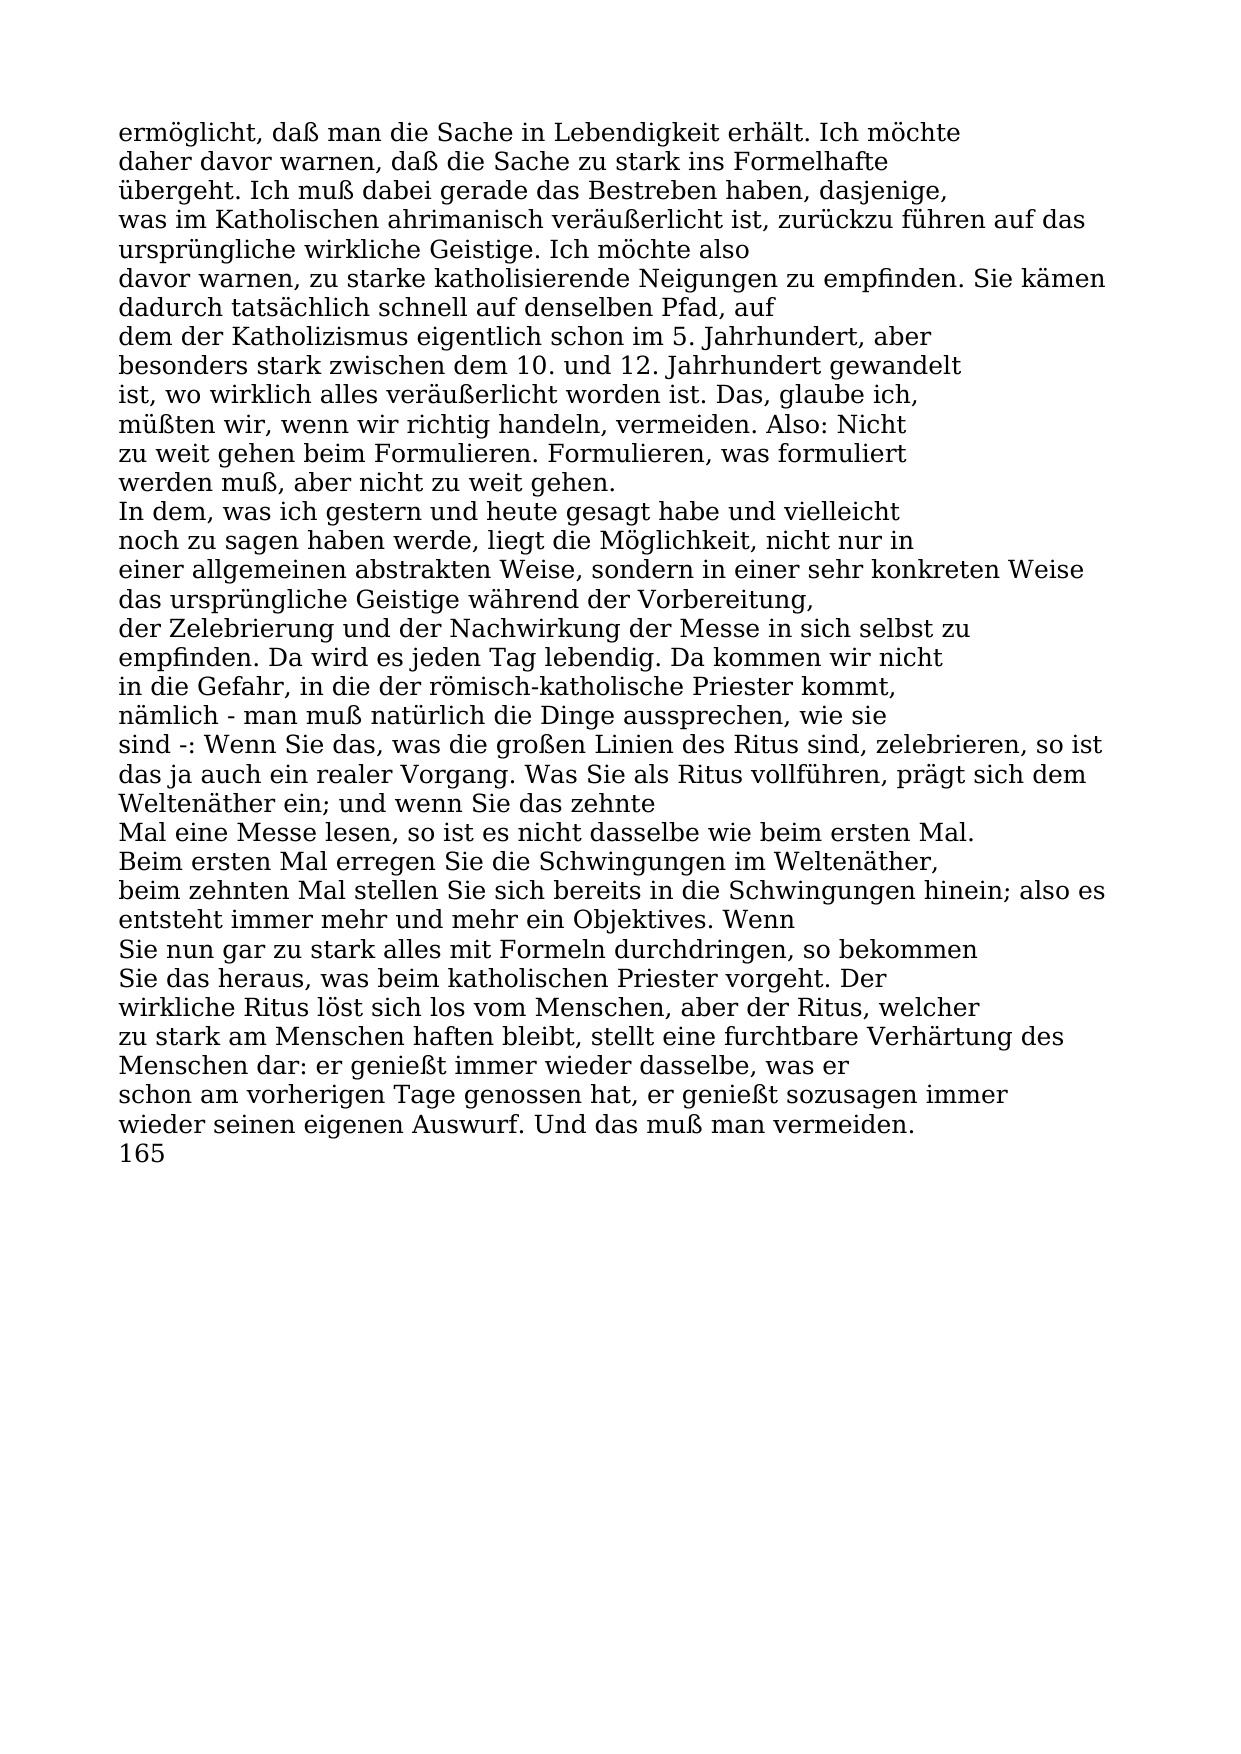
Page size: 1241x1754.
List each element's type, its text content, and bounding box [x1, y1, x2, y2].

text zu stark am Menschen haften bleibt, stellt eine furchtbare Verhärtung des Menschen dar: er genießt immer wieder dasselbe, was er [118, 1022, 1122, 1081]
text Sie nun gar zu stark alles mit Formeln durchdringen, so bekommen [118, 935, 1122, 964]
text beim zehnten Mal stellen Sie sich bereits in die Schwingungen hinein; also es entsteht immer mehr und mehr ein Objektives. Wenn [118, 876, 1122, 935]
text was im Katholischen ahrimanisch veräußerlicht ist, zurückzu führen auf das ursprüngliche wirkliche Geistige. Ich möchte also [118, 206, 1122, 264]
text der Zelebrierung und der Nachwirkung der Messe in sich selbst zu [118, 614, 1122, 643]
text 165 [118, 1139, 1122, 1168]
text schon am vorherigen Tage genossen hat, er genießt sozusagen immer [118, 1081, 1122, 1110]
text ist, wo wirklich alles veräußerlicht worden ist. Das, glaube ich, [118, 381, 1122, 410]
text übergeht. Ich muß dabei gerade das Bestreben haben, dasjenige, [118, 176, 1122, 206]
text in die Gefahr, in die der römisch-katholische Priester kommt, [118, 672, 1122, 701]
text Beim ersten Mal erregen Sie die Schwingungen im Weltenäther, [118, 847, 1122, 876]
text wieder seinen eigenen Auswurf. Und das muß man vermeiden. [118, 1110, 1122, 1139]
text einer allgemeinen abstrakten Weise, sondern in einer sehr konkreten Weise das ursprüngliche Geistige während der Vorbereitung, [118, 556, 1122, 614]
text zu weit gehen beim Formulieren. Formulieren, was formuliert [118, 439, 1122, 468]
text dem der Katholizismus eigentlich schon im 5. Jahrhundert, aber [118, 322, 1122, 351]
text empfinden. Da wird es jeden Tag lebendig. Da kommen wir nicht [118, 643, 1122, 672]
text müßten wir, wenn wir richtig handeln, vermeiden. Also: Nicht [118, 410, 1122, 439]
text werden muß, aber nicht zu weit gehen. [118, 468, 1122, 497]
text ermöglicht, daß man die Sache in Lebendigkeit erhält. Ich möchte [118, 118, 1122, 147]
text noch zu sagen haben werde, liegt die Möglichkeit, nicht nur in [118, 526, 1122, 556]
text besonders stark zwischen dem 10. und 12. Jahrhundert gewandelt [118, 351, 1122, 381]
text nämlich - man muß natürlich die Dinge aussprechen, wie sie [118, 701, 1122, 731]
text wirkliche Ritus löst sich los vom Menschen, aber der Ritus, welcher [118, 993, 1122, 1022]
text davor warnen, zu starke katholisierende Neigungen zu empfinden. Sie kämen dadurch tatsächlich schnell auf denselben Pfad, auf [118, 264, 1122, 322]
text Mal eine Messe lesen, so ist es nicht dasselbe wie beim ersten Mal. [118, 818, 1122, 847]
text daher davor warnen, daß die Sache zu stark ins Formelhafte [118, 147, 1122, 176]
text In dem, was ich gestern und heute gesagt habe und vielleicht [118, 497, 1122, 526]
text Sie das heraus, was beim katholischen Priester vorgeht. Der [118, 964, 1122, 993]
text sind -: Wenn Sie das, was die großen Linien des Ritus sind, zelebrieren, so ist das ja auch ein realer Vorgang. Was Sie als Ritus vollführen, prägt sich dem Weltenäther ein; und wenn Sie das zehnte [118, 731, 1122, 818]
